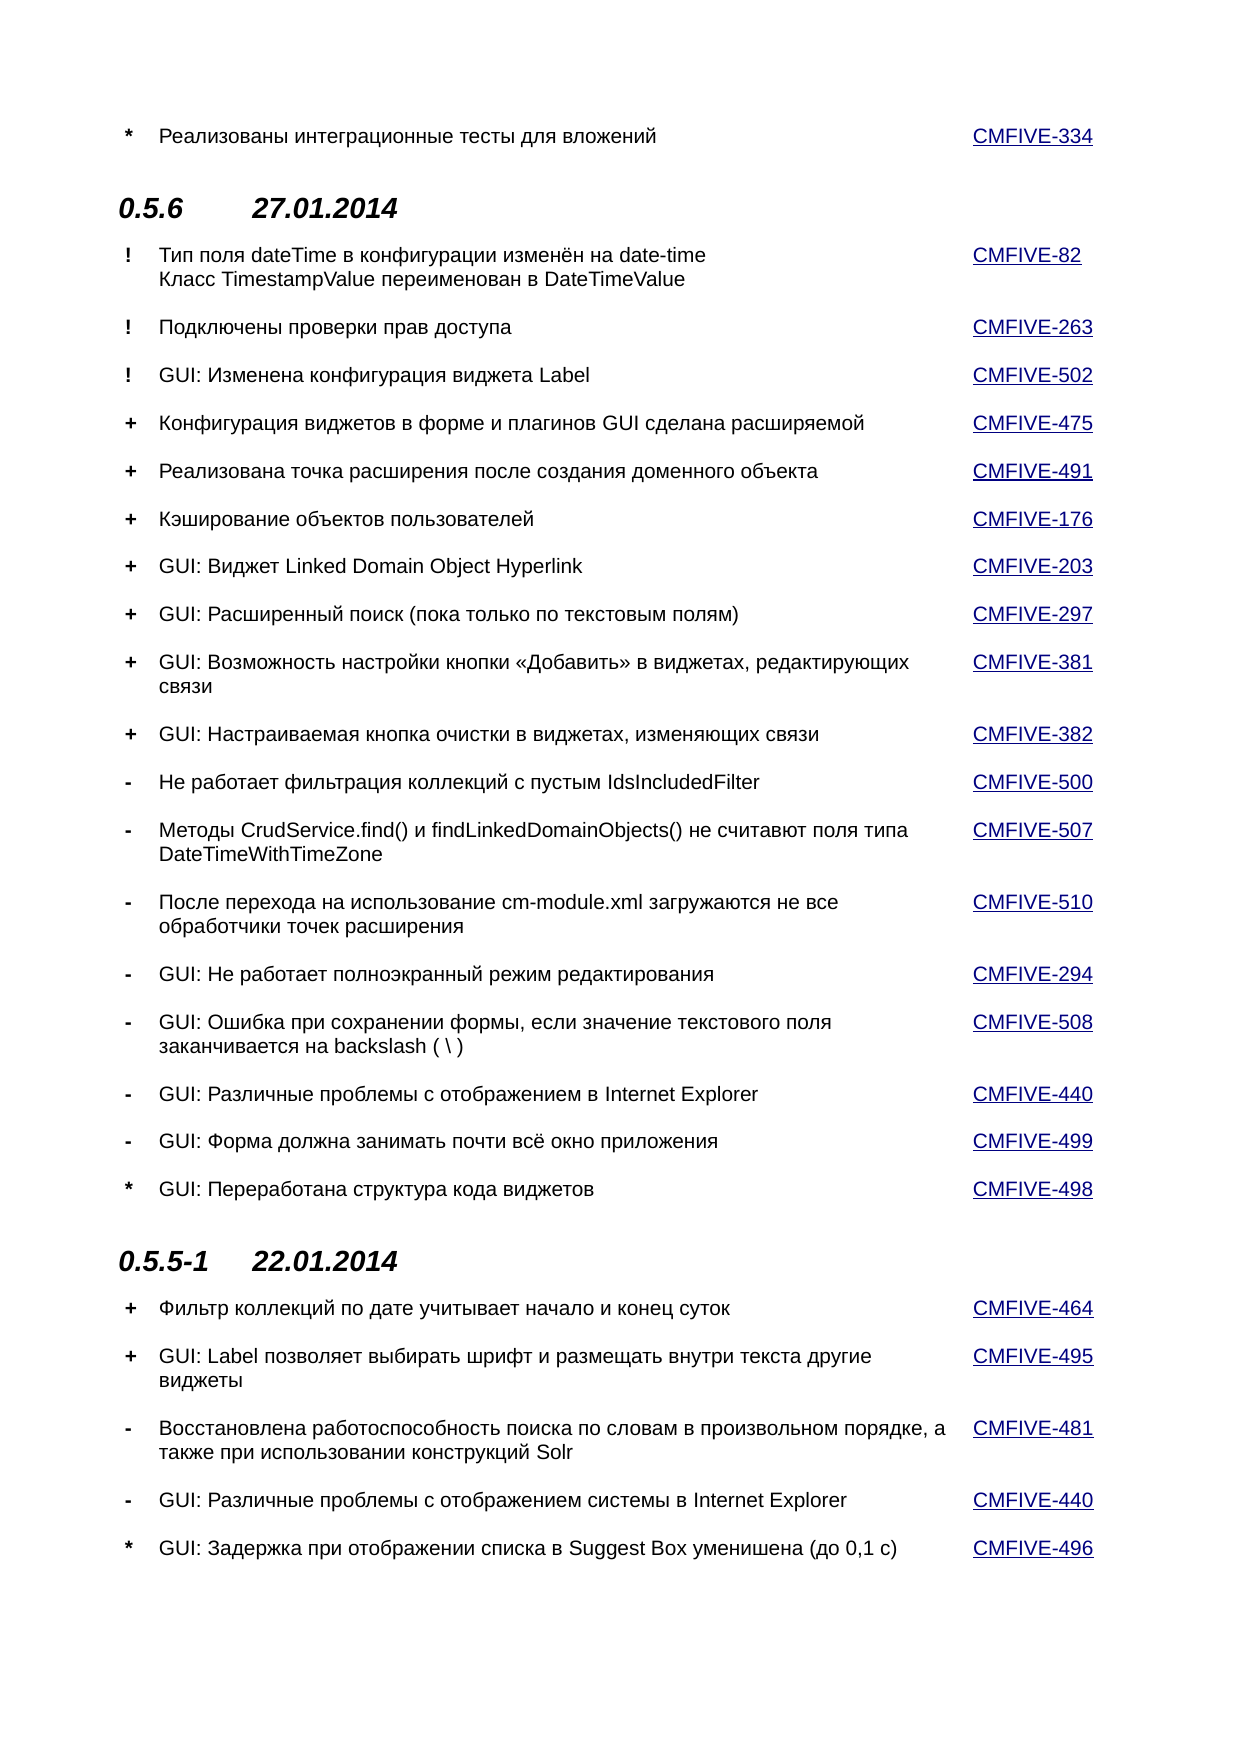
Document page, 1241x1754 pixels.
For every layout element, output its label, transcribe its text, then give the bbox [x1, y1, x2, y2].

table_cell - [119, 956, 153, 1004]
table_header CMFIVE-82 [967, 237, 1123, 309]
table_cell GUI: Ошибка при сохранении формы, если значение текстового поля заканчивается на backslash ( \ ) [153, 1004, 967, 1076]
table_cell CMFIVE-440 [967, 1076, 1123, 1123]
table_cell CMFIVE-475 [967, 405, 1123, 453]
table_cell + [119, 501, 153, 548]
table_cell ! [119, 357, 153, 405]
table_cell CMFIVE-334 [967, 118, 1123, 166]
table_cell GUI: Различные проблемы с отображением системы в Internet Explorer [153, 1482, 967, 1530]
table_header Фильтр коллекций по дате учитывает начало и конец суток [153, 1290, 967, 1338]
table_cell GUI: Переработана структура кода виджетов [153, 1171, 967, 1219]
table_cell Восстановлена работоспособность поиска по словам в произвольном порядке, а также при использовании конструкций Solr [153, 1410, 967, 1482]
table_cell CMFIVE-382 [967, 716, 1123, 764]
subtitle 0.5.6 27.01.2014 [118, 191, 1122, 224]
table_cell CMFIVE-176 [967, 501, 1123, 548]
table_cell + [119, 453, 153, 501]
table_cell CMFIVE-263 [967, 309, 1123, 357]
table_cell CMFIVE-496 [967, 1530, 1123, 1578]
table_cell CMFIVE-481 [967, 1410, 1123, 1482]
table_cell GUI: Возможность настройки кнопки «Добавить» в виджетах, редактирующих связи [153, 644, 967, 716]
table_cell GUI: Задержка при отображении списка в Suggest Box уменишена (до 0,1 с) [153, 1530, 967, 1578]
table_cell GUI: Виджет Linked Domain Object Hyperlink [153, 549, 967, 596]
table_cell CMFIVE-294 [967, 956, 1123, 1004]
table_cell Конфигурация виджетов в форме и плагинов GUI сделана расширяемой [153, 405, 967, 453]
table_cell * [119, 118, 153, 166]
table_cell Методы CrudService.find() и findLinkedDomainObjects() не считавют поля типа DateTimeWithTimeZone [153, 812, 967, 884]
table_cell CMFIVE-498 [967, 1171, 1123, 1219]
table_cell GUI: Различные проблемы с отображением в Internet Explorer [153, 1076, 967, 1123]
subtitle 0.5.5-1 22.01.2014 [118, 1244, 1122, 1278]
table_cell CMFIVE-507 [967, 812, 1123, 884]
table_cell CMFIVE-502 [967, 357, 1123, 405]
table_cell + [119, 1338, 153, 1410]
table_cell CMFIVE-203 [967, 549, 1123, 596]
table_cell GUI: Label позволяет выбирать шрифт и размещать внутри текста другие виджеты [153, 1338, 967, 1410]
table_cell + [119, 596, 153, 644]
table_cell + [119, 716, 153, 764]
table_cell CMFIVE-500 [967, 764, 1123, 812]
table_cell GUI: Не работает полноэкранный режим редактирования [153, 956, 967, 1004]
table_cell - [119, 1124, 153, 1171]
table_cell - [119, 764, 153, 812]
table_cell CMFIVE-440 [967, 1482, 1123, 1530]
table_header Тип поля dateTime в конфигурации изменён на date-time Класс TimestampValue переименован в DateTimeValue [153, 237, 967, 309]
table_cell GUI: Изменена конфигурация виджета Label [153, 357, 967, 405]
table_cell - [119, 1004, 153, 1076]
table_cell - [119, 1076, 153, 1123]
table_cell - [119, 812, 153, 884]
table_cell - [119, 1410, 153, 1482]
table_header ! [119, 237, 153, 309]
table_cell GUI: Форма должна занимать почти всё окно приложения [153, 1124, 967, 1171]
table_cell CMFIVE-499 [967, 1124, 1123, 1171]
table_cell * [119, 1530, 153, 1578]
table_header CMFIVE-464 [967, 1290, 1123, 1338]
table_cell CMFIVE-508 [967, 1004, 1123, 1076]
table_cell Реализована точка расширения после создания доменного объекта [153, 453, 967, 501]
table_cell GUI: Настраиваемая кнопка очистки в виджетах, изменяющих связи [153, 716, 967, 764]
table_cell Реализованы интеграционные тесты для вложений [153, 118, 967, 166]
table_cell + [119, 644, 153, 716]
table_cell CMFIVE-510 [967, 884, 1123, 956]
table_cell Кэширование объектов пользователей [153, 501, 967, 548]
table_cell + [119, 405, 153, 453]
table_cell - [119, 884, 153, 956]
table_cell CMFIVE-381 [967, 644, 1123, 716]
table_header + [119, 1290, 153, 1338]
table_cell CMFIVE-495 [967, 1338, 1123, 1410]
table_cell + [119, 549, 153, 596]
table_cell ! [119, 309, 153, 357]
table_cell Не работает фильтрация коллекций с пустым IdsIncludedFilter [153, 764, 967, 812]
table_cell CMFIVE-297 [967, 596, 1123, 644]
table_cell Подключены проверки прав доступа [153, 309, 967, 357]
table_cell GUI: Расширенный поиск (пока только по текстовым полям) [153, 596, 967, 644]
table_cell CMFIVE-491 [967, 453, 1123, 501]
table_cell После перехода на использование cm-module.xml загружаются не все обработчики точек расширения [153, 884, 967, 956]
table_cell * [119, 1171, 153, 1219]
table_cell - [119, 1482, 153, 1530]
